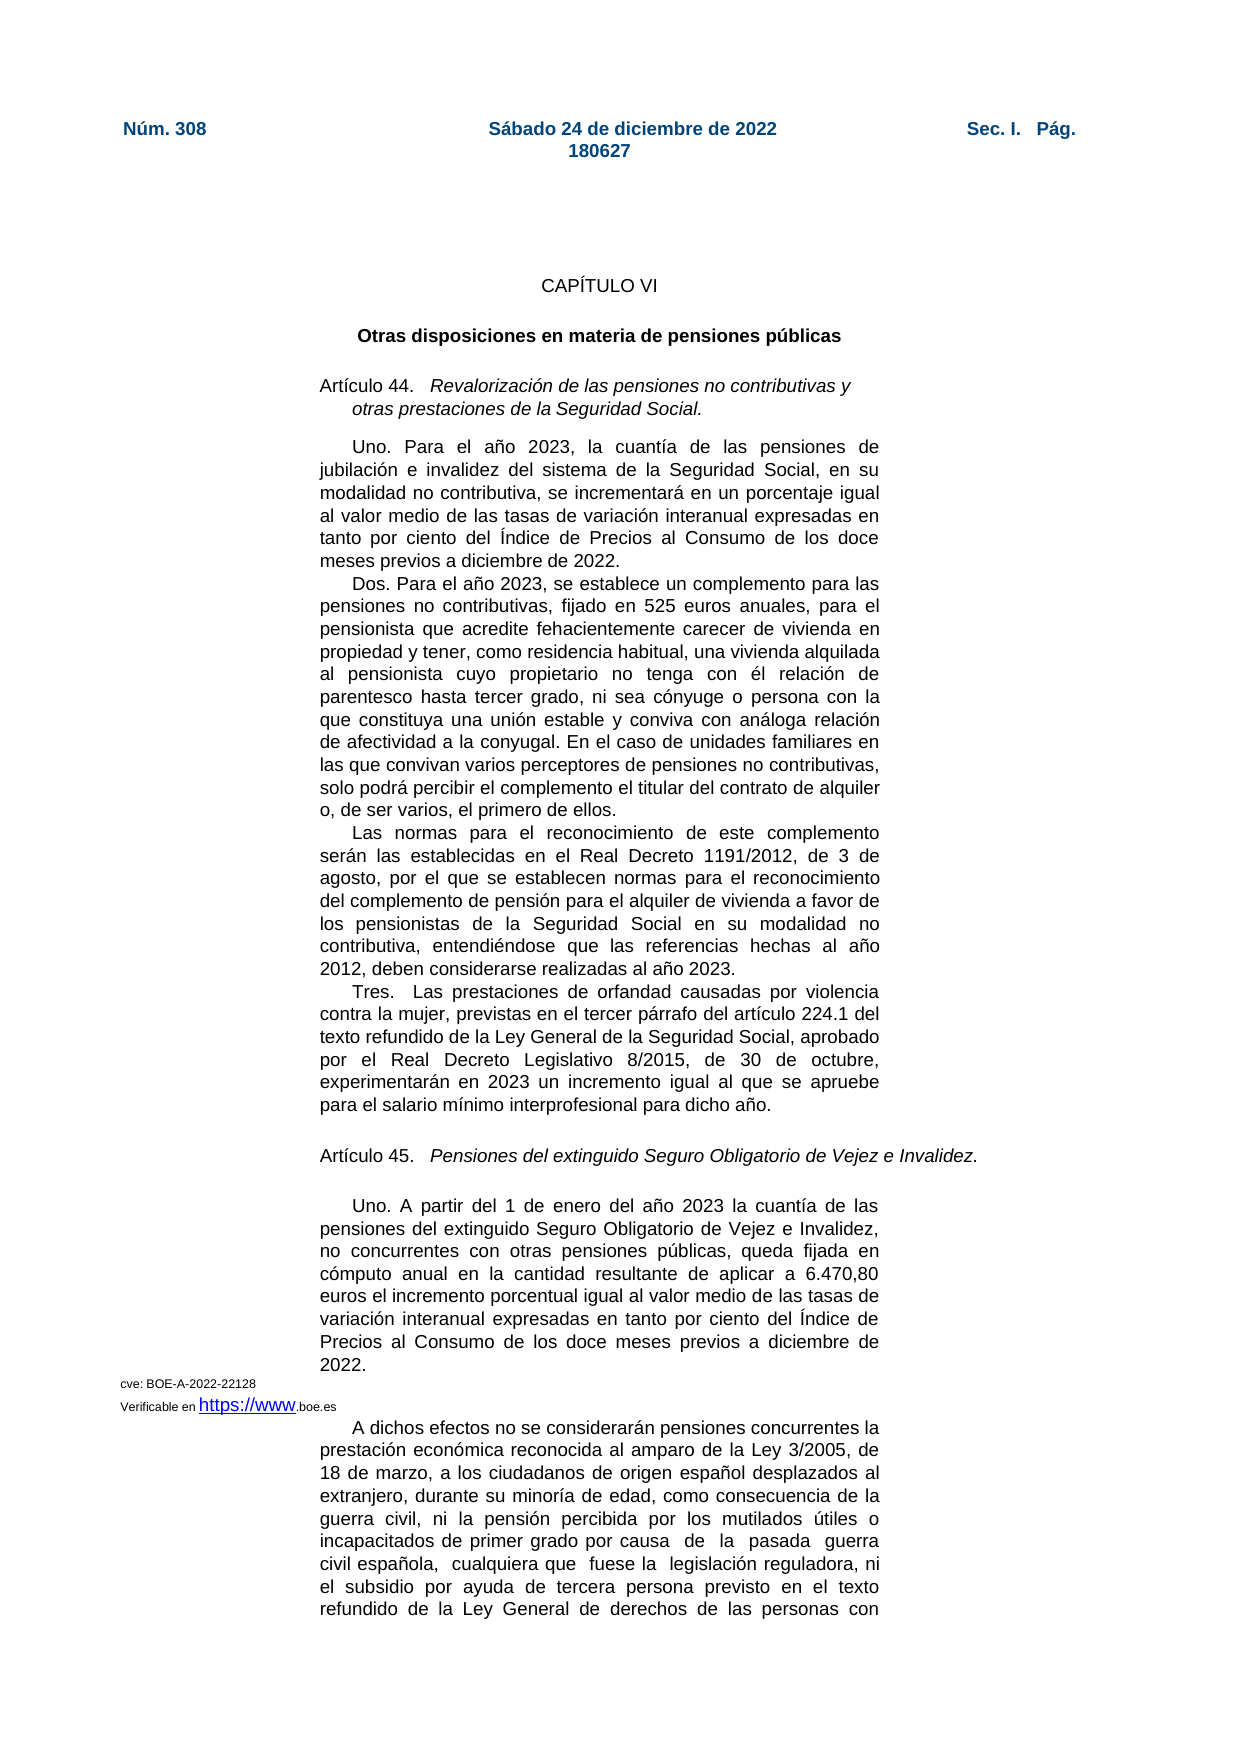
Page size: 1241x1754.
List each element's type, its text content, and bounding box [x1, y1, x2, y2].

text cve: BOE-A-2022-22128 [120, 1377, 880, 1392]
text Uno. Para el año 2023, la cuantía de las pensiones de jubilación e invalidez del sistema de la Seguridad Social, en su modalidad no contributiva, se incrementará en un porcentaje igual al valor medio de las tasas de variación interanual expresadas en tanto por ciento del Índice de Precios al Consumo de los doce meses previos a diciembre de 2022. [319, 436, 880, 571]
text Dos. Para el año 2023, se establece un complemento para las pensiones no contributivas, fijado en 525 euros anuales, para el pensionista que acredite fehacientemente carecer de vivienda en propiedad y tener, como residencia habitual, una vivienda alquilada al pensionista cuyo propietario no tenga con él relación de parentesco hasta tercer grado, ni sea cónyuge o persona con la que constituya una unión estable y conviva con análoga relación de afectividad a la conyugal. En el caso de unidades familiares en las que convivan varios perceptores de pensiones no contributivas, solo podrá percibir el complemento el titular del contrato de alquiler o, de ser varios, el primero de ellos. [319, 572, 880, 821]
text Las normas para el reconocimiento de este complemento serán las establecidas en el Real Decreto 1191/2012, de 3 de agosto, por el que se establecen normas para el reconocimiento del complemento de pensión para el alquiler de vivienda a favor de los pensionistas de la Seguridad Social en su modalidad no contributiva, entendiéndose que las referencias hechas al año 2012, deben considerarse realizadas al año 2023. [319, 822, 880, 979]
text Artículo 45. Pensiones del extinguido Seguro Obligatorio de Vejez e Invalidez. [319, 1144, 1122, 1166]
text Otras disposiciones en materia de pensiones públicas [321, 325, 878, 347]
text Uno. A partir del 1 de enero del año 2023 la cuantía de las pensiones del extinguido Seguro Obligatorio de Vejez e Invalidez, no concurrentes con otras pensiones públicas, queda fijada en cómputo anual en la cantidad resultante de aplicar a 6.470,80 euros el incremento porcentual igual al valor medio de las tasas de variación interanual expresadas en tanto por ciento del Índice de Precios al Consumo de los doce meses previos a diciembre de 2022. [319, 1195, 879, 1375]
text Tres. Las prestaciones de orfandad causadas por violencia contra la mujer, previstas en el tercer párrafo del artículo 224.1 del texto refundido de la Ley General de la Seguridad Social, aprobado por el Real Decreto Legislativo 8/2015, de 30 de octubre, experimentarán en 2023 un incremento igual al que se apruebe para el salario mínimo interprofesional para dicho año. [319, 980, 879, 1115]
text CAPÍTULO VI [118, 275, 1081, 297]
text Artículo 44. Revalorización de las pensiones no contributivas y otras prestaciones de la Seguridad Social. [319, 375, 879, 419]
text Núm. 308 Sábado 24 de diciembre de 2022 Sec. I. Pág. 180627 [118, 118, 1081, 161]
text Verificable en https://www.boe.es [120, 1394, 880, 1416]
text A dichos efectos no se considerarán pensiones concurrentes la prestación económica reconocida al amparo de la Ley 3/2005, de 18 de marzo, a los ciudadanos de origen español desplazados al extranjero, durante su minoría de edad, como consecuencia de la guerra civil, ni la pensión percibida por los mutilados útiles o incapacitados de primer grado por causa de la pasada guerra civil española, cualquiera que fuese la legislación reguladora, ni el subsidio por ayuda de tercera persona previsto en el texto refundido de la Ley General de derechos de las personas con [319, 1417, 880, 1620]
